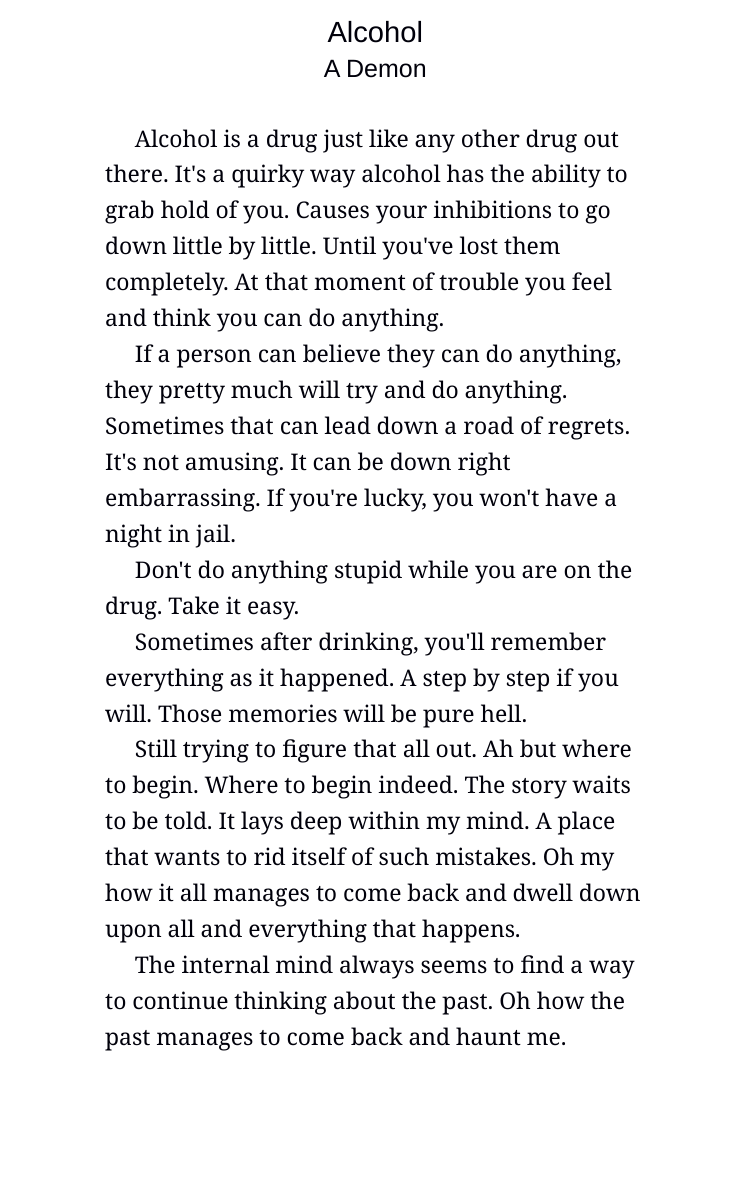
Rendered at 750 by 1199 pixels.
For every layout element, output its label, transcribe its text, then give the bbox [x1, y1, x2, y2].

text The internal mind always seems to find a way to continue thinking about the past. Oh how the past manages to come back and haunt me. [105, 949, 645, 1052]
text Alcohol [105, 15, 645, 48]
text Alcohol is a drug just like any other drug out there. It's a quirky way alcohol has the ability to grab hold of you. Causes your inhibitions to go down little by little. Until you've lost them completely. At that moment of trouble you feel and think you can do anything. [105, 122, 645, 333]
text Don't do anything stupid while you are on the drug. Take it easy. [105, 554, 645, 621]
text Sometimes after drinking, you'll remember everything as it happened. A step by step if you will. Those memories will be pure hell. [105, 626, 645, 729]
text A Demon [105, 53, 645, 82]
text Still trying to figure that all out. Ah but where to begin. Where to begin indeed. The story waits to be told. It lays deep within my mind. A place that wants to rid itself of such mistakes. Oh my how it all manages to come back and dwell down upon all and everything that happens. [105, 733, 645, 944]
text If a person can believe they can do anything, they pretty much will try and do anything. Sometimes that can lead down a road of regrets. It's not amusing. It can be down right embarrassing. If you're lucky, you won't have a night in jail. [105, 338, 645, 549]
